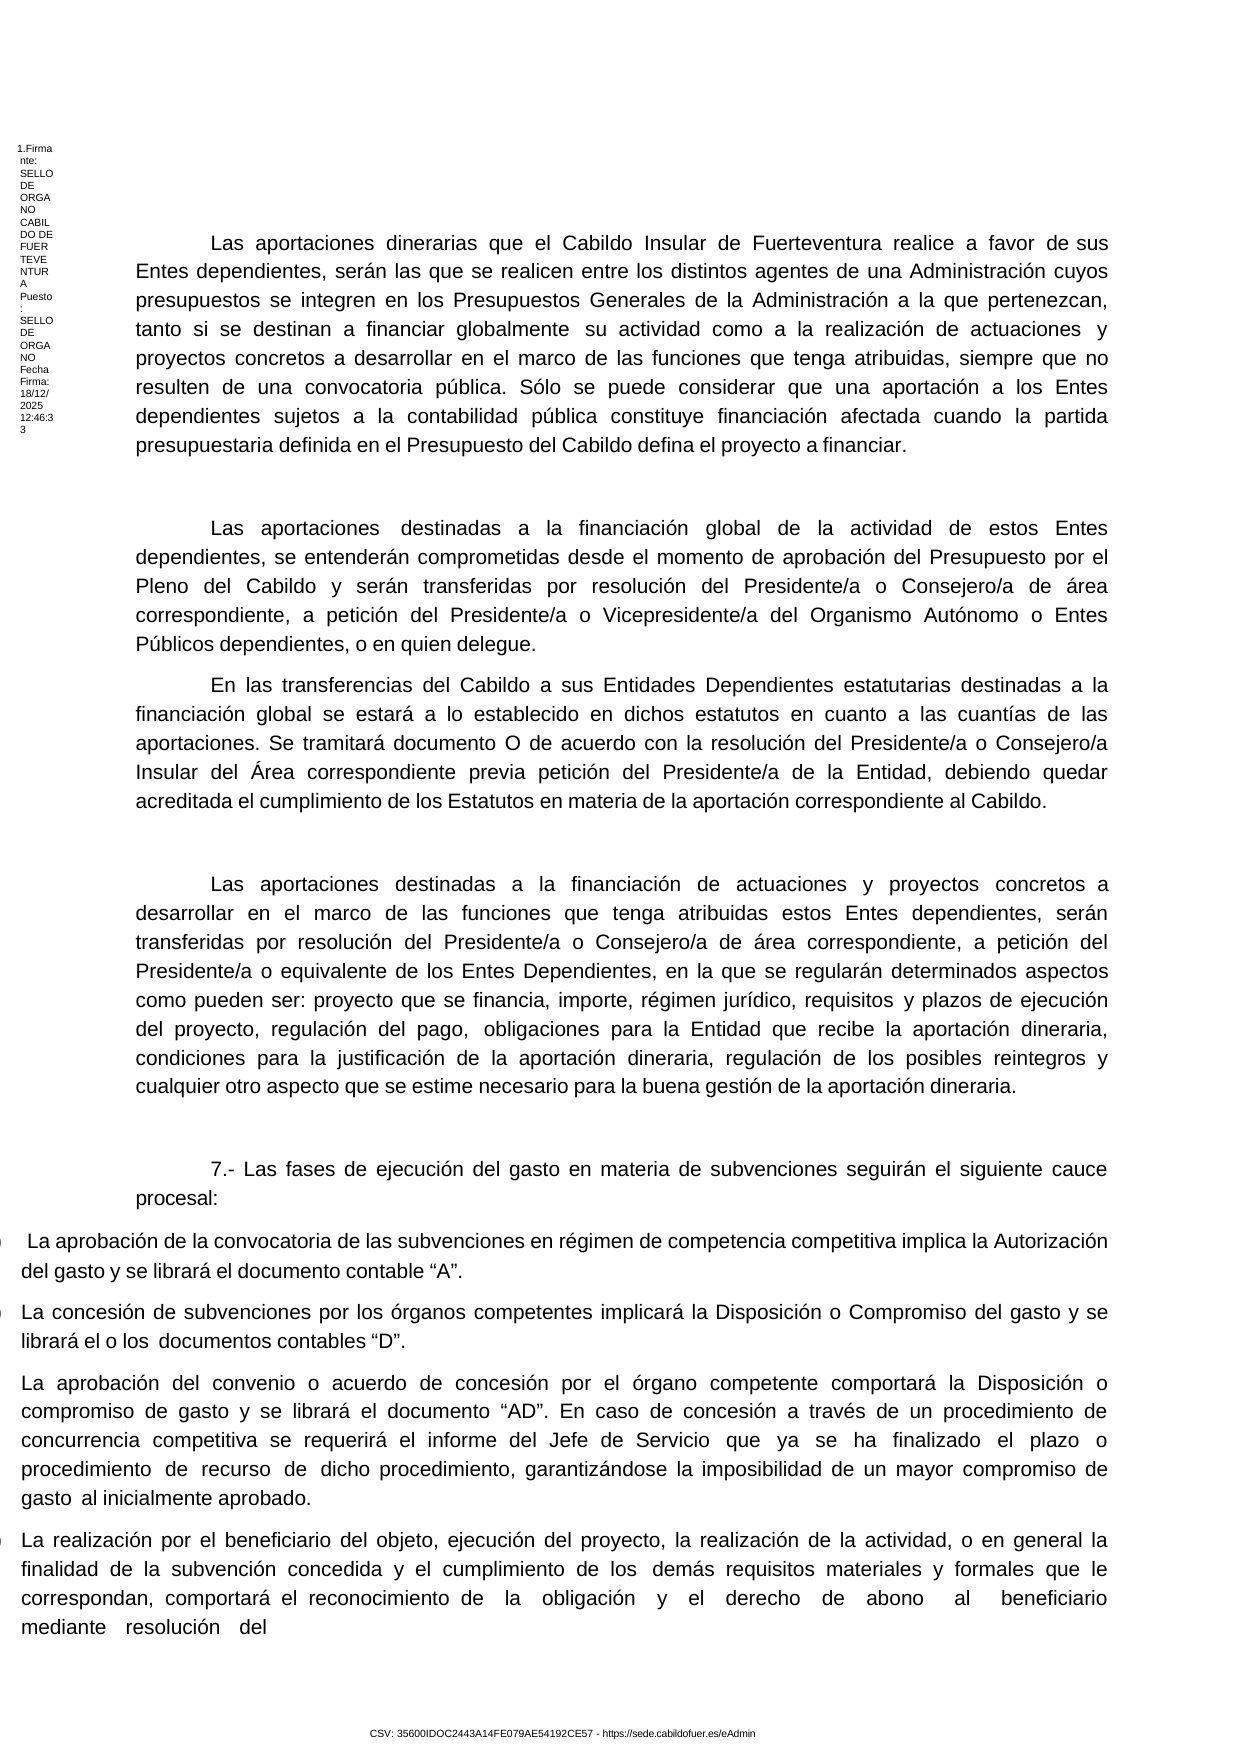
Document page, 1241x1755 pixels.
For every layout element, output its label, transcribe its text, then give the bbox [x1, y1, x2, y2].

list La aprobación del convenio o acuerdo de concesión por el órgano competente comportará la Disposición o compromiso de gasto y se librará el documento “AD”. En caso de concesión a través de un procedimiento de concurrencia competitiva se requerirá el informe del Jefe de Servicio que ya se ha finalizado el plazo o procedimiento de recurso de dicho procedimiento, garantizándose la imposibilidad de un mayor compromiso de gasto al inicialmente aprobado. [0, 1370, 1108, 1510]
list La aprobación de la convocatoria de las subvenciones en régimen de competencia competitiva implica la Autorización del gasto y se librará el documento contable “A”. [0, 1227, 1108, 1283]
text Fecha Firma: 18/12/2025 12:46:33 [20, 364, 54, 436]
text Las aportaciones destinadas a la financiación global de la actividad de estos Entes dependientes, se entenderán comprometidas desde el momento de aprobación del Presupuesto por el Pleno del Cabildo y serán transferidas por resolución del Presidente/a o Consejero/a de área correspondiente, a petición del Presidente/a o Vicepresidente/a del Organismo Autónomo o Entes Públicos dependientes, o en quien delegue. [135, 516, 1108, 656]
text En las transferencias del Cabildo a sus Entidades Dependientes estatutarias destinadas a la financiación global se estará a lo establecido en dichos estatutos en cuanto a las cuantías de las aportaciones. Se tramitará documento O de acuerdo con la resolución del Presidente/a o Consejero/a Insular del Área correspondiente previa petición del Presidente/a de la Entidad, debiendo quedar acreditada el cumplimiento de los Estatutos en materia de la aportación correspondiente al Cabildo. [135, 673, 1108, 813]
text 1.Firmante: SELLO DE ORGANO CABILDO DE FUERTEVENTURA Puesto: SELLO DE ORGANO [17, 143, 54, 363]
list La realización por el beneficiario del objeto, ejecución del proyecto, la realización de la actividad, o en general la finalidad de la subvención concedida y el cumplimiento de los demás requisitos materiales y formales que le correspondan, comportará el reconocimiento de la obligación y el derecho de abono al beneficiario mediante resolución del [0, 1528, 1108, 1639]
text Las aportaciones dinerarias que el Cabildo Insular de Fuerteventura realice a favor de sus Entes dependientes, serán las que se realicen entre los distintos agentes de una Administración cuyos presupuestos se integren en los Presupuestos Generales de la Administración a la que pertenezcan, tanto si se destinan a financiar globalmente su actividad como a la realización de actuaciones y proyectos concretos a desarrollar en el marco de las funciones que tenga atribuidas, siempre que no resulten de una convocatoria pública. Sólo se puede considerar que una aportación a los Entes dependientes sujetos a la contabilidad pública constituye financiación afectada cuando la partida presupuestaria definida en el Presupuesto del Cabildo defina el proyecto a financiar. [135, 230, 1108, 457]
list La concesión de subvenciones por los órganos competentes implicará la Disposición o Compromiso del gasto y se librará el o los documentos contables “D”. [0, 1300, 1108, 1353]
text Las aportaciones destinadas a la financiación de actuaciones y proyectos concretos a desarrollar en el marco de las funciones que tenga atribuidas estos Entes dependientes, serán transferidas por resolución del Presidente/a o Consejero/a de área correspondiente, a petición del Presidente/a o equivalente de los Entes Dependientes, en la que se regularán determinados aspectos como pueden ser: proyecto que se financia, importe, régimen jurídico, requisitos y plazos de ejecución del proyecto, regulación del pago, obligaciones para la Entidad que recibe la aportación dineraria, condiciones para la justificación de la aportación dineraria, regulación de los posibles reintegros y cualquier otro aspecto que se estime necesario para la buena gestión de la aportación dineraria. [135, 872, 1109, 1098]
text 7.- Las fases de ejecución del gasto en materia de subvenciones seguirán el siguiente cauce procesal: [135, 1157, 1108, 1210]
